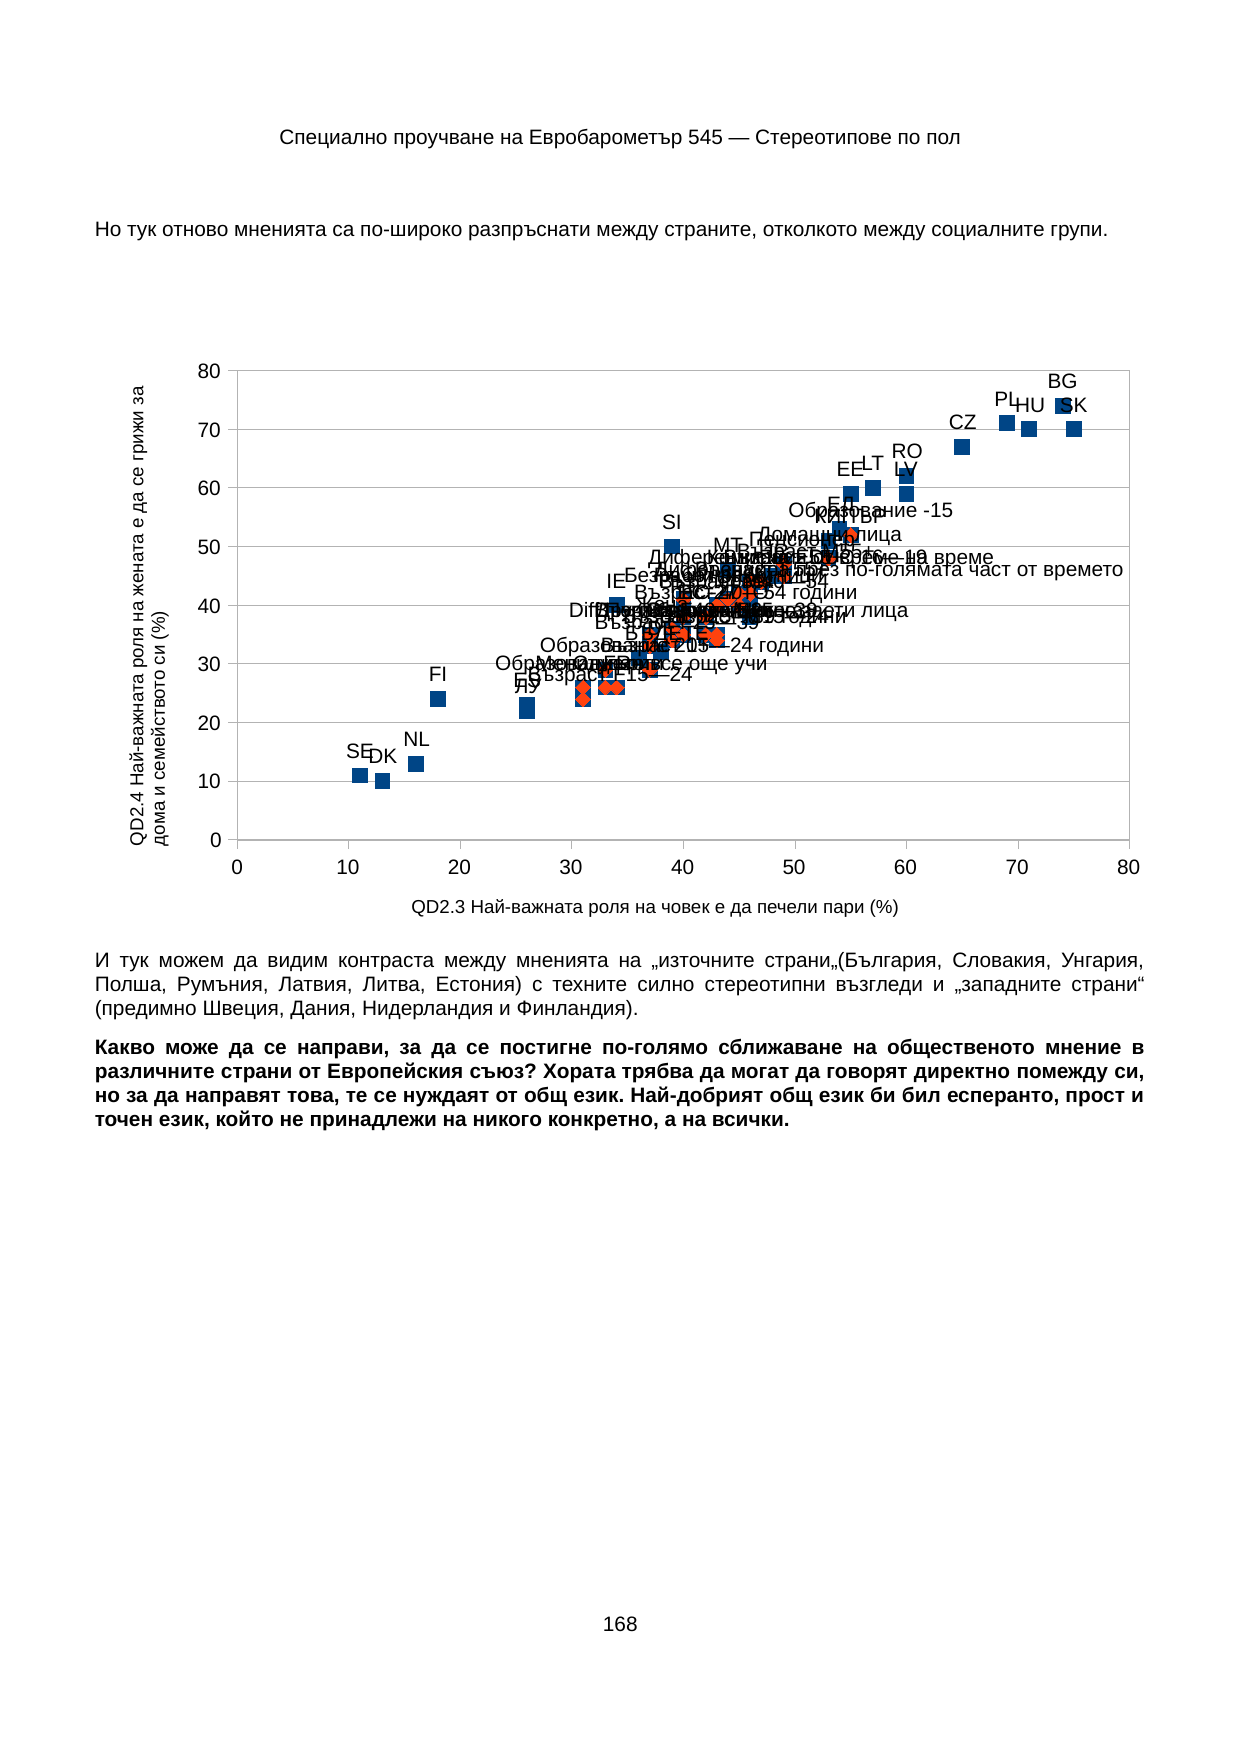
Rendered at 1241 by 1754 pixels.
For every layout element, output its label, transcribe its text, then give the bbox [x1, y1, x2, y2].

text И тук можем да видим контраста между мненията на „източните страни„(България, Словакия, Унгария, Полша, Румъния, Латвия, Литва, Естония) с техните силно стереотипни възгледи и „западните страни“ (предимно Швеция, Дания, Нидерландия и Финландия). [94, 332, 1146, 1020]
text Какво може да се направи, за да се постигне по-голямо сближаване на общественото мнение в различните страни от Европейския съюз? Хората трябва да могат да говорят директно помежду си, но за да направят това, те се нуждаят от общ език. Най-добрият общ език би бил есперанто, прост и точен език, който не принадлежи на никого конкретно, а на всички. [94, 1035, 1146, 1131]
text Но тук отново мненията са по-широко разпръснати между страните, отколкото между социалните групи. [94, 217, 1146, 241]
